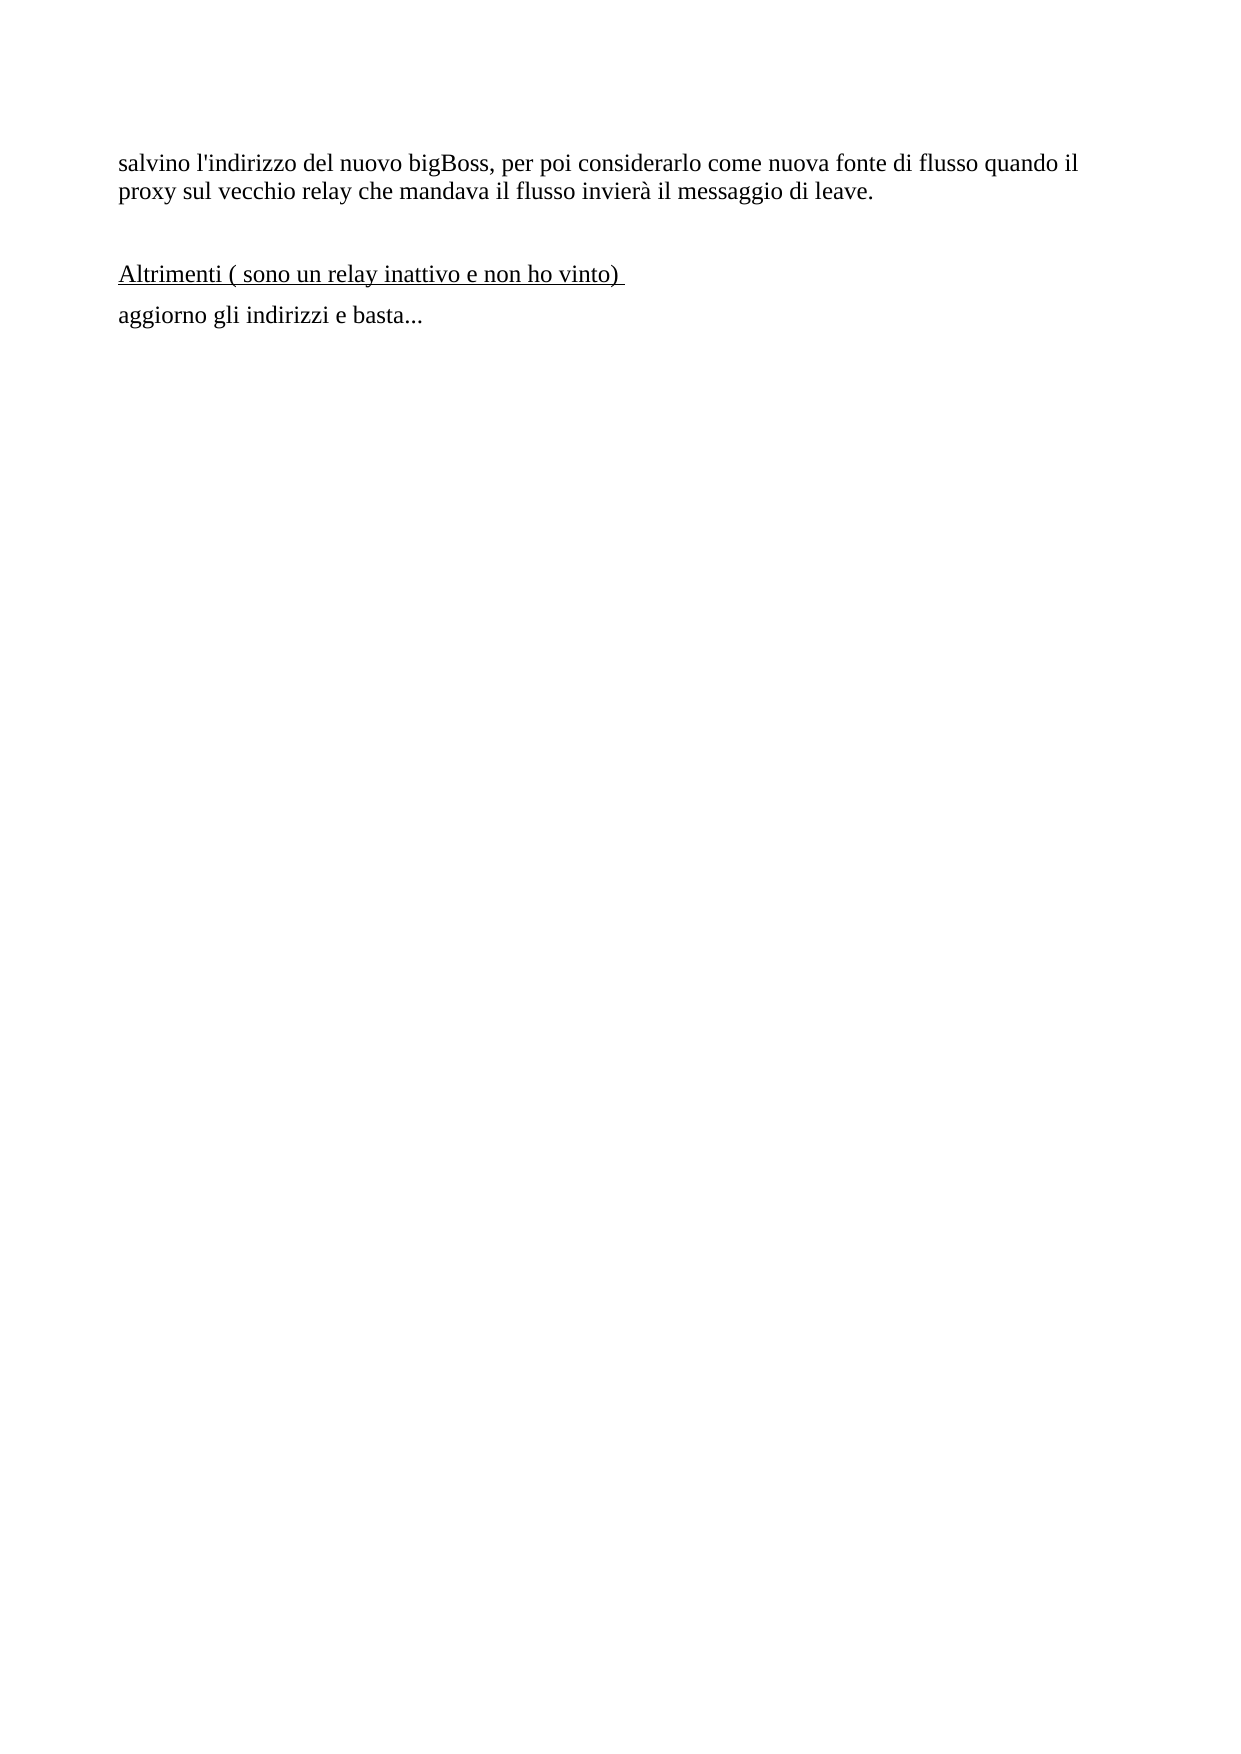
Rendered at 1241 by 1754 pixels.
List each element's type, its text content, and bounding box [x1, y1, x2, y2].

text aggiorno gli indirizzi e basta... [118, 300, 1122, 329]
text salvino l'indirizzo del nuovo bigBoss, per poi considerarlo come nuova fonte di flusso quando il proxy sul vecchio relay che mandava il flusso invierà il messaggio di leave. [118, 148, 1122, 205]
text Altrimenti ( sono un relay inattivo e non ho vinto) [118, 259, 1122, 288]
